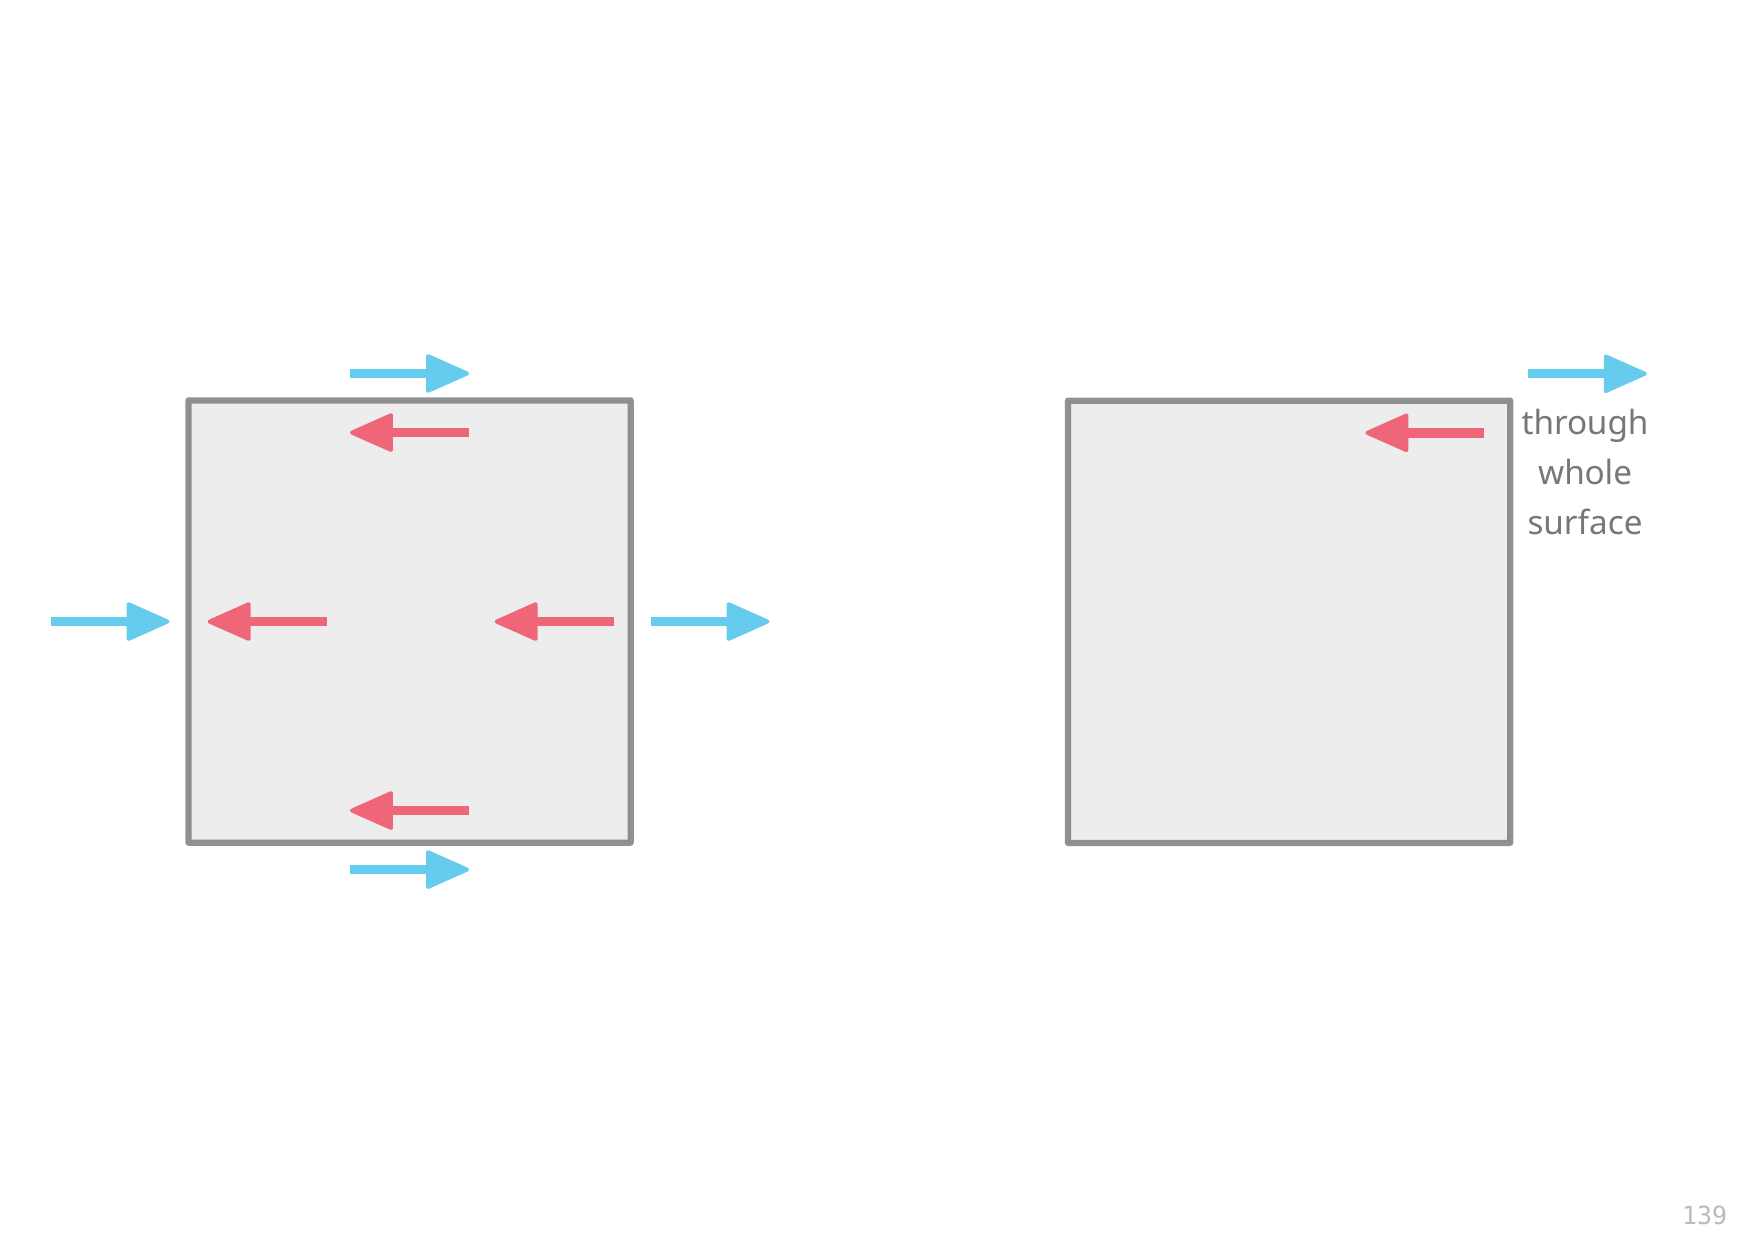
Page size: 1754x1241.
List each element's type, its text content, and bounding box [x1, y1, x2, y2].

text_box [188, 400, 631, 843]
text_box through whole surface [1506, 387, 1656, 512]
text_box [1067, 400, 1511, 843]
